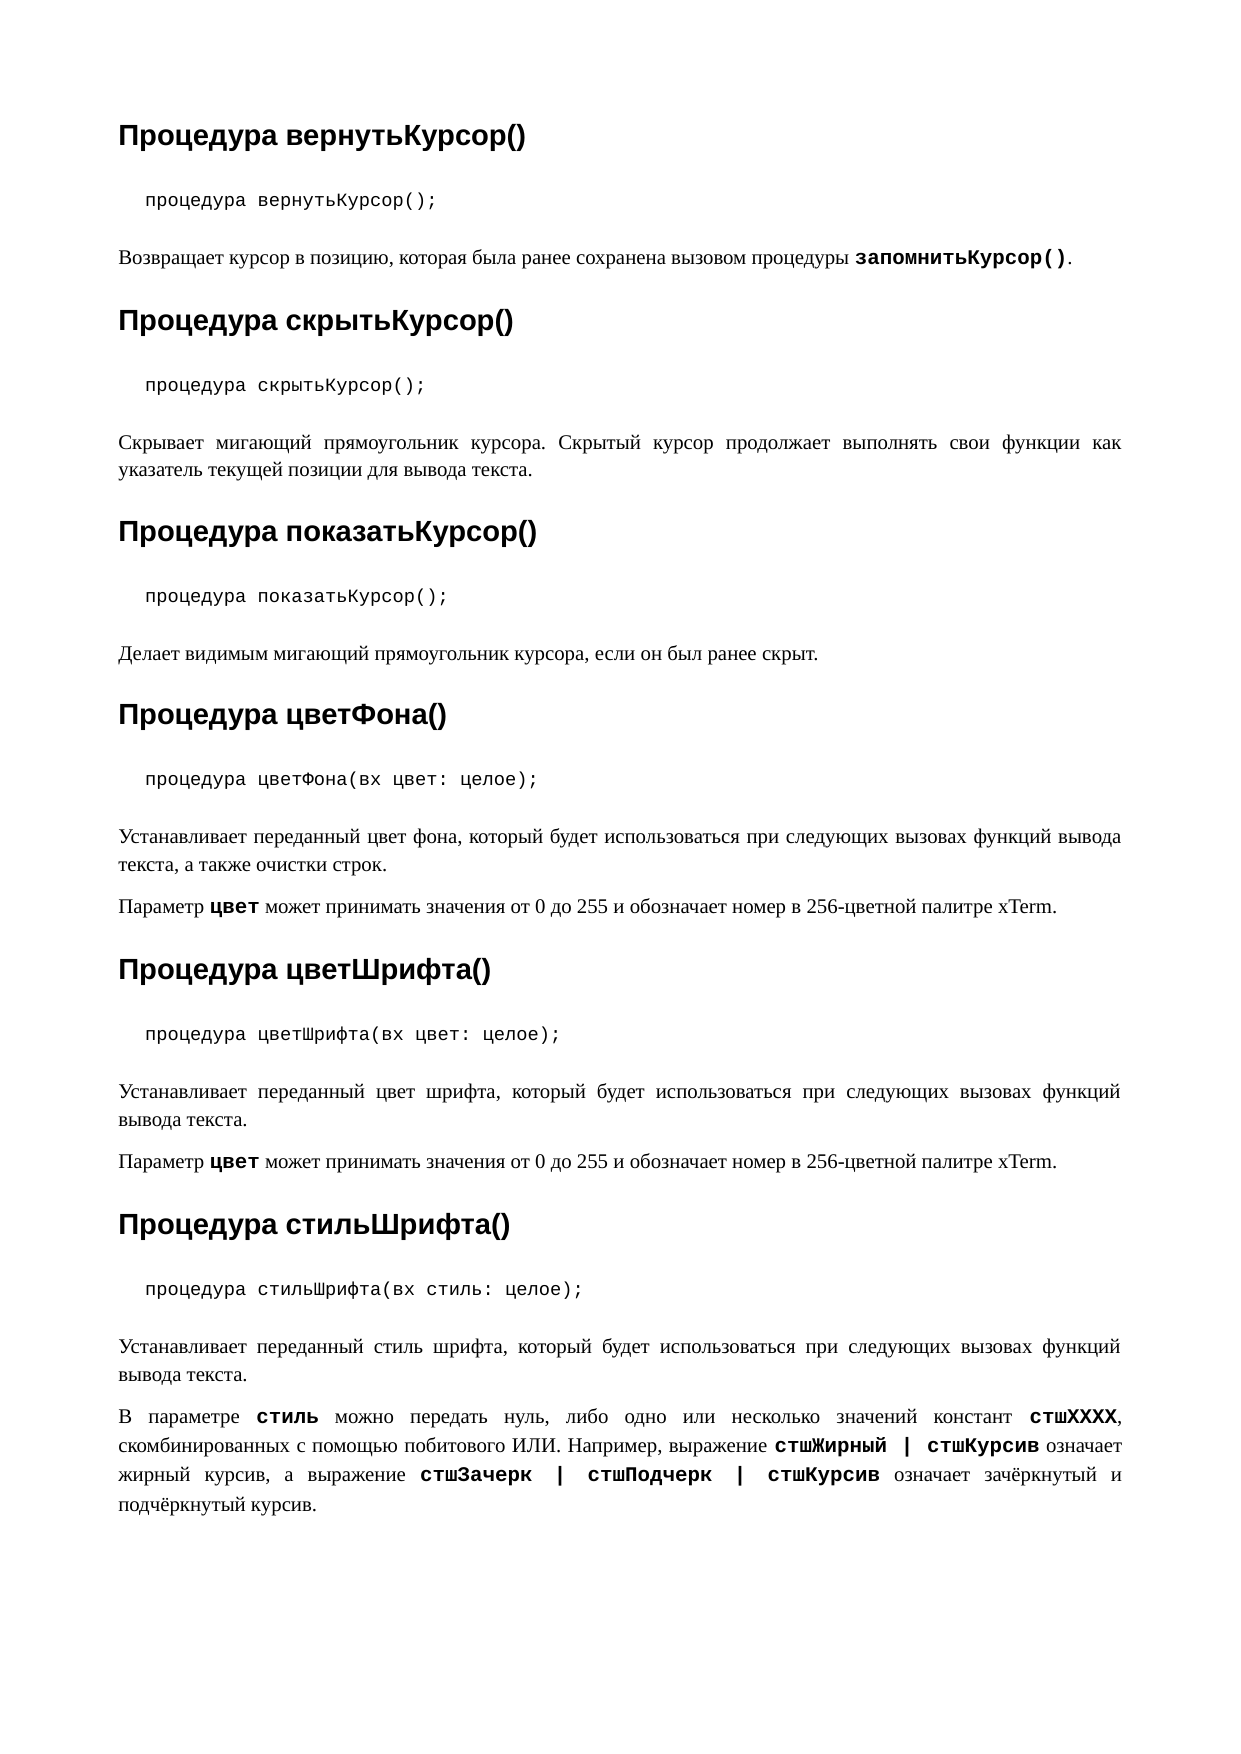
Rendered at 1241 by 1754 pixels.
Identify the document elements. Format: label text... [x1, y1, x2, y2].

subtitle Процедура цветФона() [118, 697, 1122, 731]
text процедура вернутьКурсор(); [136, 182, 1104, 221]
text Параметр цвет может принимать значения от 0 до 255 и обозначает номер в 256-цветной палитре xTerm. [118, 1149, 1122, 1174]
text процедура стильШрифта(вх стиль: целое); [136, 1271, 1104, 1310]
text процедура цветФона(вх цвет: целое); [136, 761, 1104, 800]
subtitle Процедура цветШрифта() [118, 952, 1122, 986]
subtitle Процедура показатьКурсор() [118, 514, 1122, 548]
text процедура показатьКурсор(); [136, 578, 1104, 617]
text В параметре стиль можно передать нуль, либо одно или несколько значений констант стшХХХХ, скомбинированных с помощью побитового ИЛИ. Например, выражение стшЖирный | стшКурсив означает жирный курсив, а выражение стшЗачерк | стшПодчерк | стшКурсив означает зачёркнутый и подчёркнутый курсив. [118, 1404, 1122, 1516]
subtitle Процедура скрытьКурсор() [118, 303, 1122, 337]
text Делает видимым мигающий прямоугольник курсора, если он был ранее скрыт. [118, 641, 1122, 665]
subtitle Процедура стильШрифта() [118, 1207, 1122, 1241]
text Устанавливает переданный цвет фона, который будет использоваться при следующих вызовах функций вывода текста, а также очистки строк. [118, 824, 1122, 876]
text Скрывает мигающий прямоугольник курсора. Скрытый курсор продолжает выполнять свои функции как указатель текущей позиции для вывода текста. [118, 430, 1122, 481]
text процедура цветШрифта(вх цвет: целое); [136, 1016, 1104, 1055]
subtitle Процедура вернутьКурсор() [118, 118, 1122, 152]
text Возвращает курсор в позицию, которая была ранее сохранена вызовом процедуры запомнитьКурсор(). [118, 244, 1122, 270]
text Устанавливает переданный стиль шрифта, который будет использоваться при следующих вызовах функций вывода текста. [118, 1334, 1122, 1386]
text Устанавливает переданный цвет шрифта, который будет использоваться при следующих вызовах функций вывода текста. [118, 1079, 1122, 1131]
text Параметр цвет может принимать значения от 0 до 255 и обозначает номер в 256-цветной палитре xTerm. [118, 894, 1122, 919]
text процедура скрытьКурсор(); [136, 367, 1104, 406]
